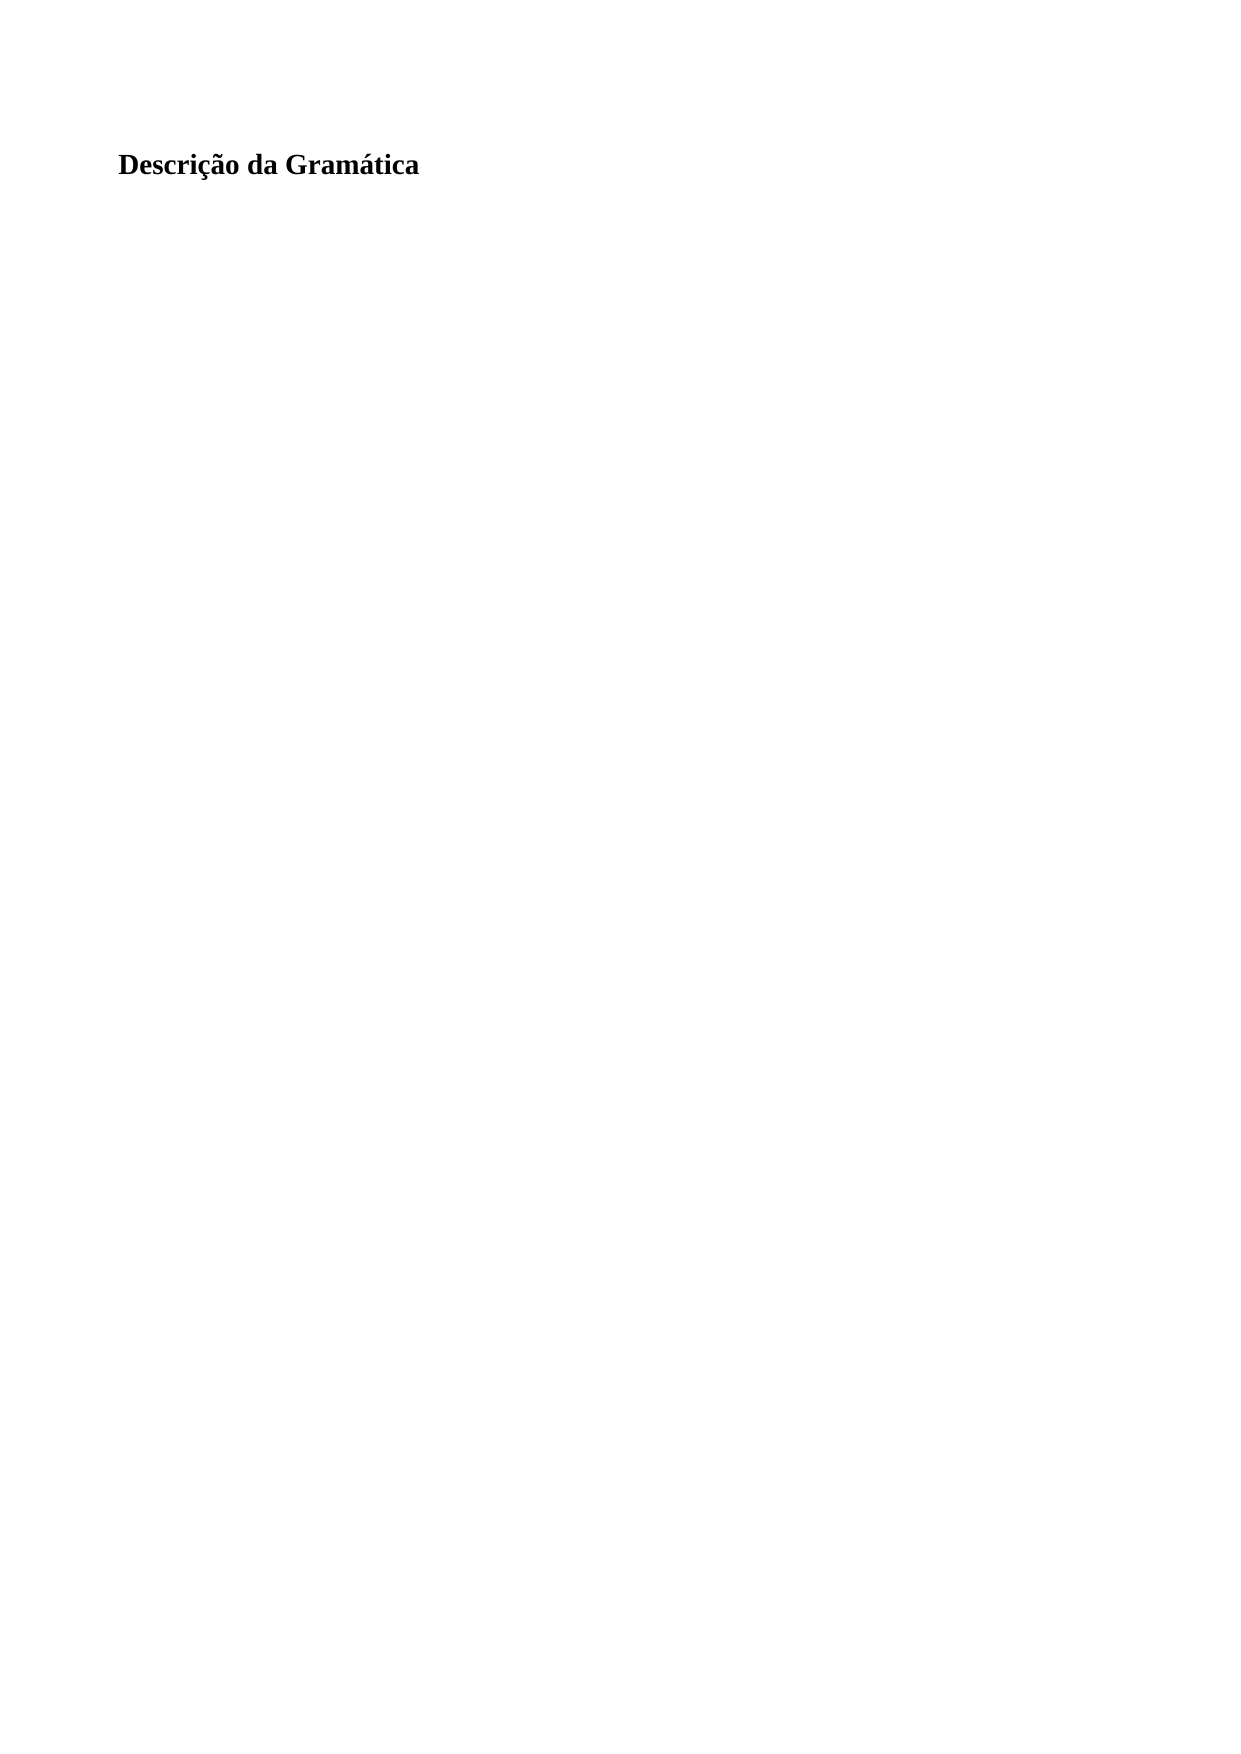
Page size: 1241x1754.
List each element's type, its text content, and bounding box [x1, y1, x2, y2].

text Descrição da Gramática [118, 147, 1122, 180]
